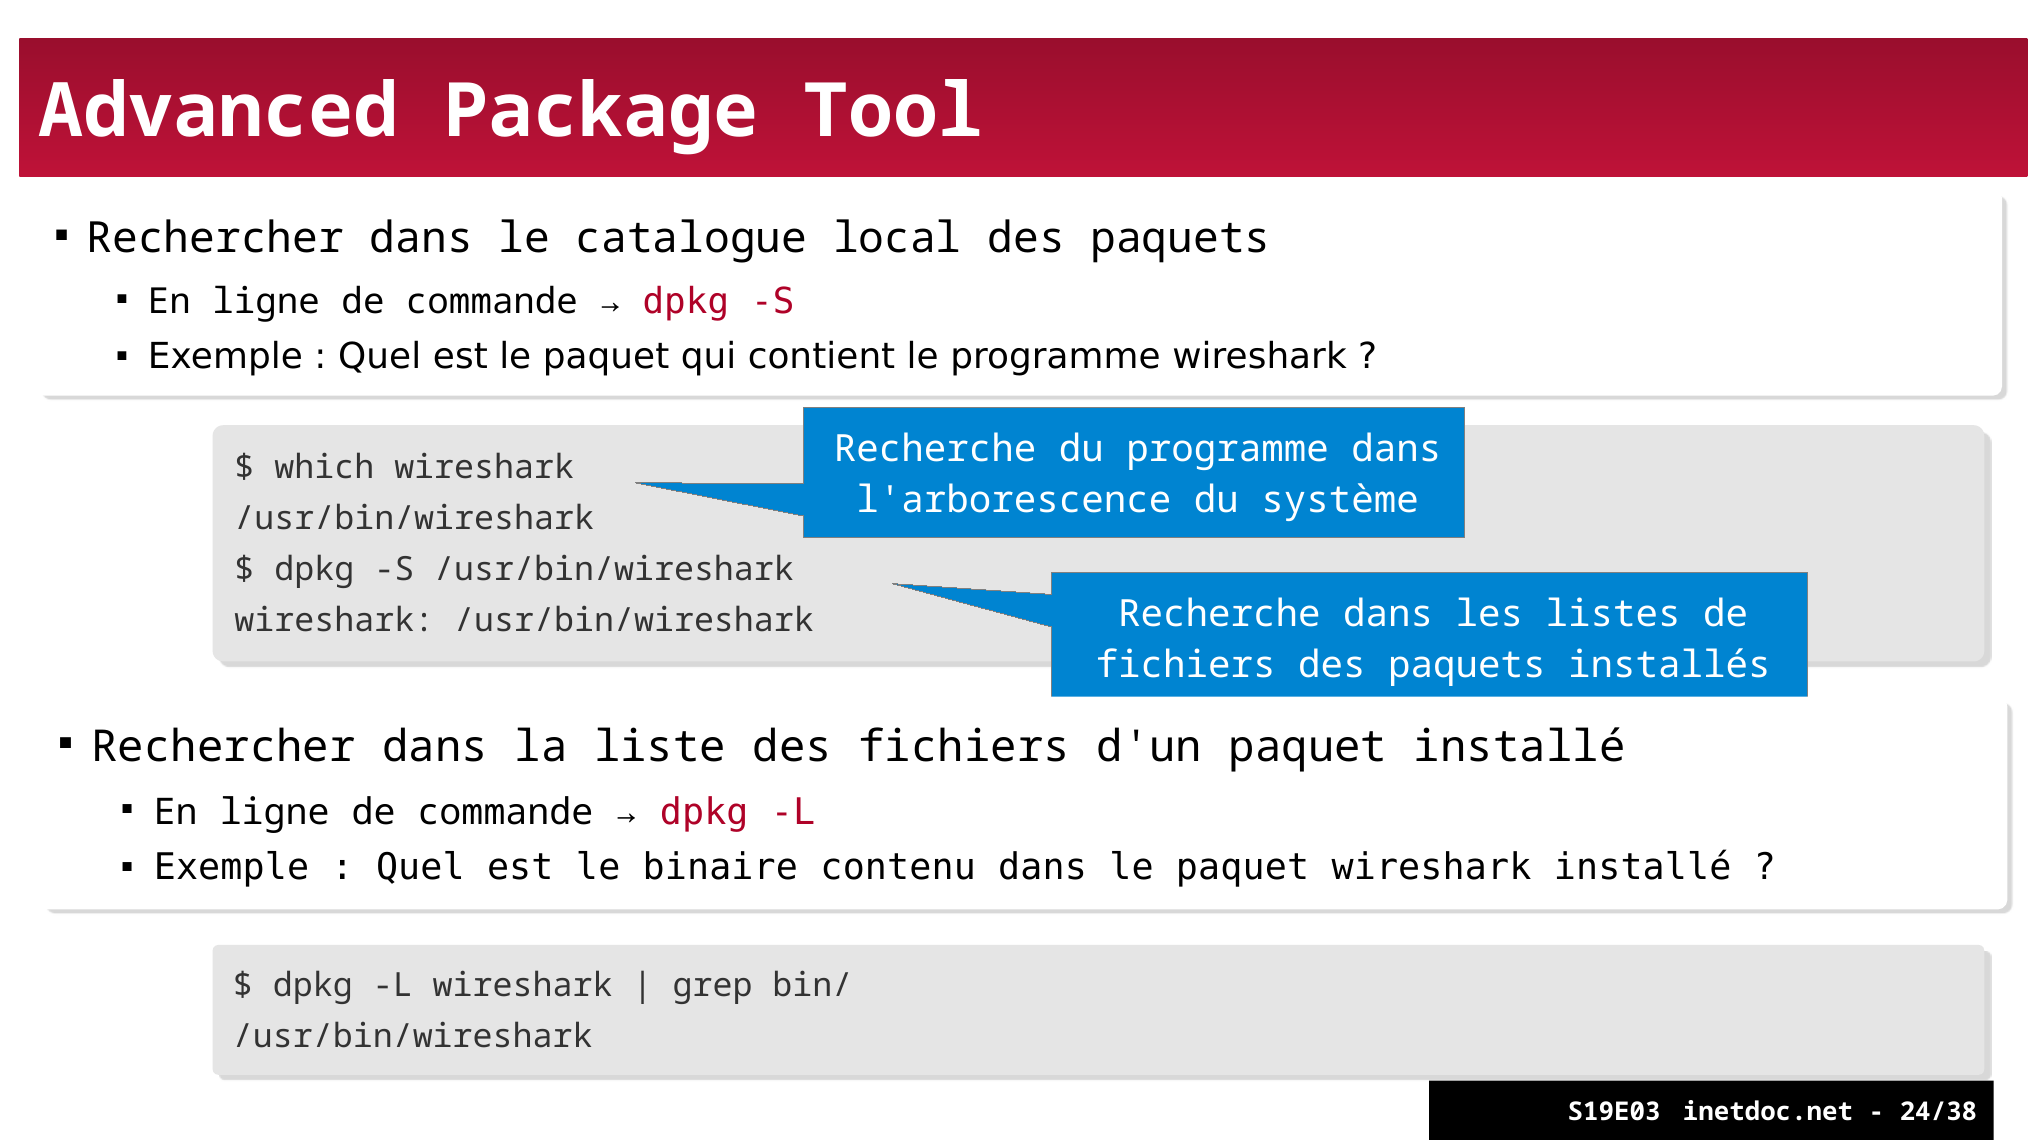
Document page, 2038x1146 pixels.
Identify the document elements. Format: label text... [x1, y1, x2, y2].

text_box Recherche du programme dans l'arborescence du système [635, 407, 1465, 538]
text_box $ which wireshark /usr/bin/wireshark $ dpkg -S /usr/bin/wireshark wireshark: /usr/bin/wireshark [212, 425, 1985, 662]
text_box Rechercher dans la liste des fichiers d'un paquet installé En ligne de commande → dpkg -L Exemple : Quel est le binaire contenu dans le paquet wireshark installé ? [38, 696, 2008, 910]
text_box Advanced Package Tool [19, 38, 2028, 177]
text_box S19E03 inetdoc.net - <numéro>/38 [1429, 1080, 1994, 1140]
text_box Rechercher dans le catalogue local des paquets En ligne de commande → dpkg -S Exemple : Quel est le paquet qui contient le programme wireshark ? [35, 188, 2003, 396]
text_box Recherche dans les listes de fichiers des paquets installés [892, 572, 1808, 696]
text_box $ dpkg -L wireshark | grep bin/ /usr/bin/wireshark [212, 944, 1985, 1075]
